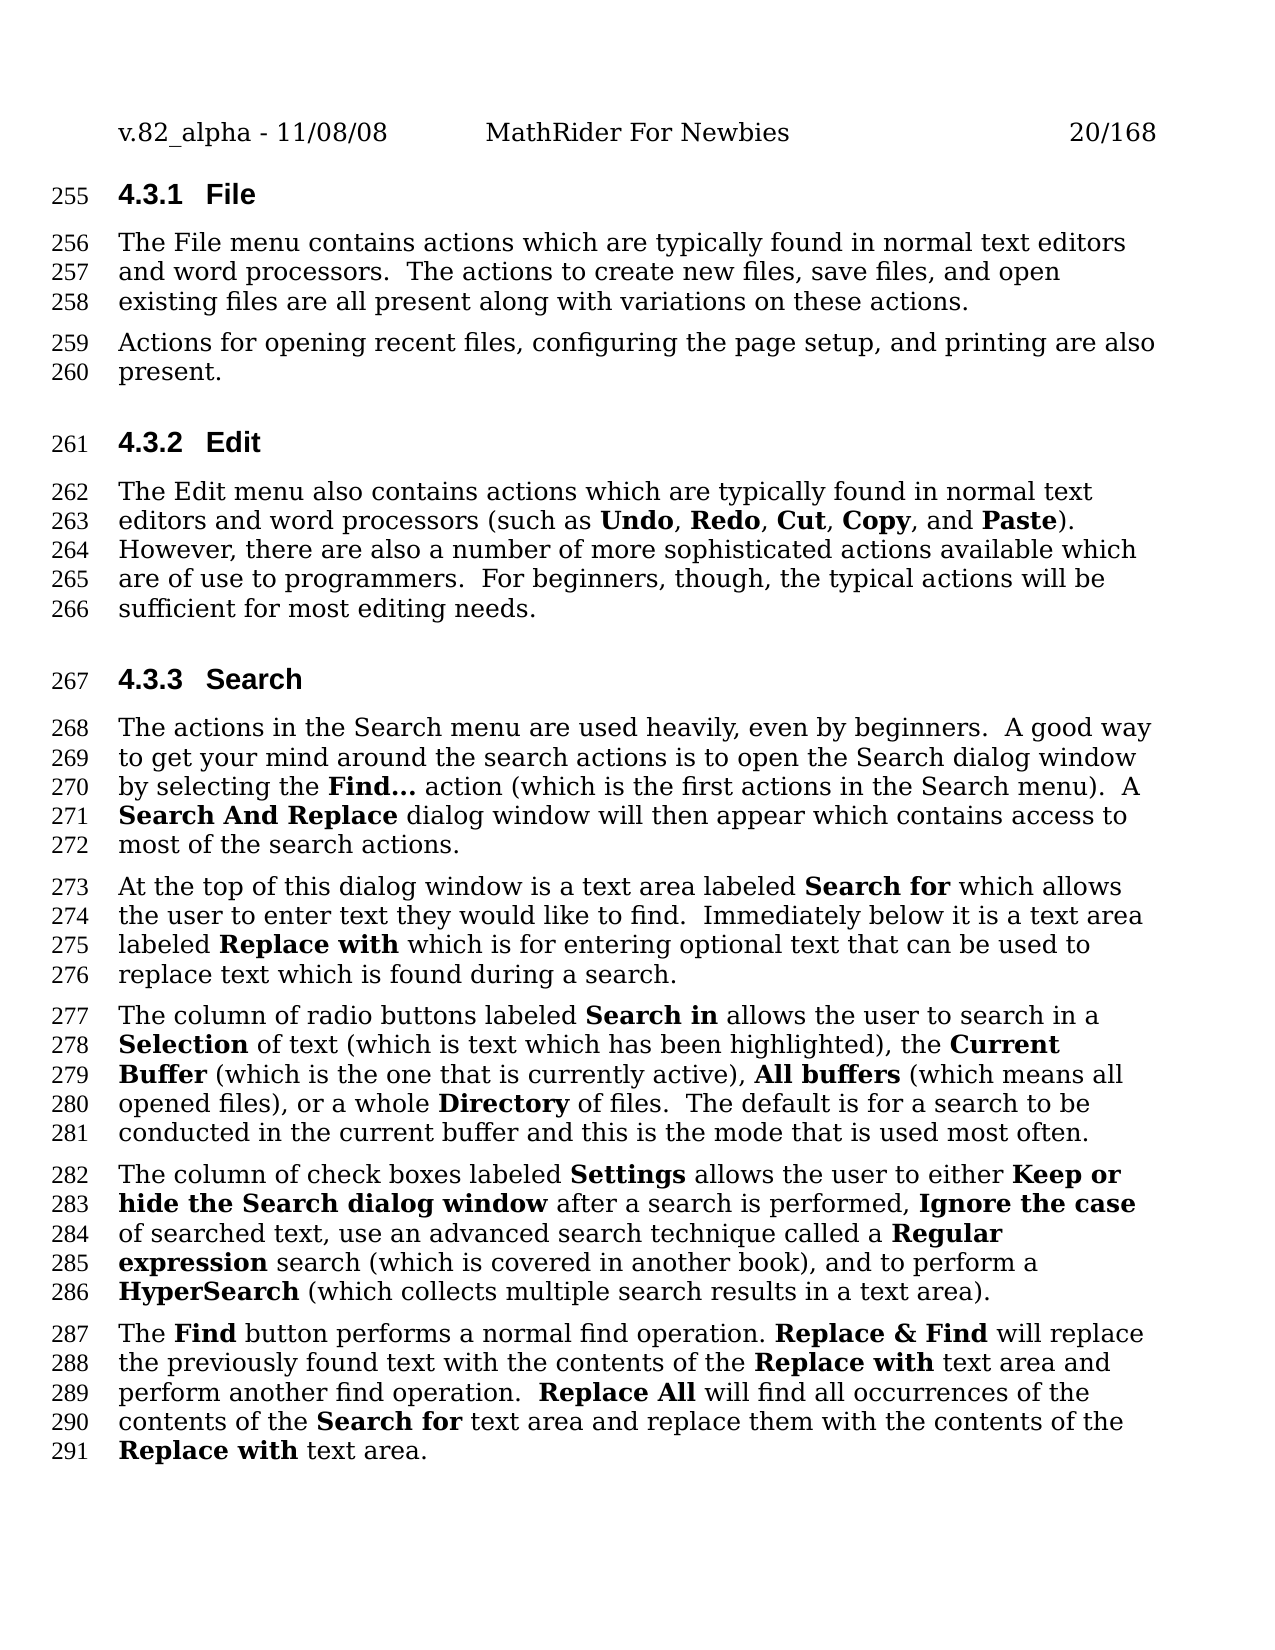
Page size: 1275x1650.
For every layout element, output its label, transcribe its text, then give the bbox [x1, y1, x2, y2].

subtitle Search [118, 662, 1157, 696]
text The Edit menu also contains actions which are typically found in normal text editors and word processors (such as Undo, Redo, Cut, Copy, and Paste). However, there are also a number of more sophisticated actions available which are of use to programmers. For beginners, though, the typical actions will be sufficient for most editing needs. [118, 477, 1157, 623]
subtitle File [118, 177, 1157, 210]
text The Find button performs a normal find operation. Replace & Find will replace the previously found text with the contents of the Replace with text area and perform another find operation. Replace All will find all occurrences of the contents of the Search for text area and replace them with the contents of the Replace with text area. [118, 1319, 1157, 1466]
text The column of check boxes labeled Settings allows the user to either Keep or hide the Search dialog window after a search is performed, Ignore the case of searched text, use an advanced search technique called a Regular expression search (which is covered in another book), and to perform a HyperSearch (which collects multiple search results in a text area). [118, 1160, 1157, 1307]
text The File menu contains actions which are typically found in normal text editors and word processors. The actions to create new files, save files, and open existing files are all present along with variations on these actions. [118, 228, 1157, 316]
text At the top of this dialog window is a text area labeled Search for which allows the user to enter text they would like to find. Immediately below it is a text area labeled Replace with which is for entering optional text that can be used to replace text which is found during a search. [118, 872, 1157, 989]
text The actions in the Search menu are used heavily, even by beginners. A good way to get your mind around the search actions is to open the Search dialog window by selecting the Find... action (which is the first actions in the Search menu). A Search And Replace dialog window will then appear which contains access to most of the search actions. [118, 713, 1157, 860]
subtitle Edit [118, 425, 1157, 459]
text The column of radio buttons labeled Search in allows the user to search in a Selection of text (which is text which has been highlighted), the Current Buffer (which is the one that is currently active), All buffers (which means all opened files), or a whole Directory of files. The default is for a search to be conducted in the current buffer and this is the mode that is used most often. [118, 1001, 1157, 1148]
text Actions for opening recent files, configuring the page setup, and printing are also present. [118, 328, 1157, 386]
